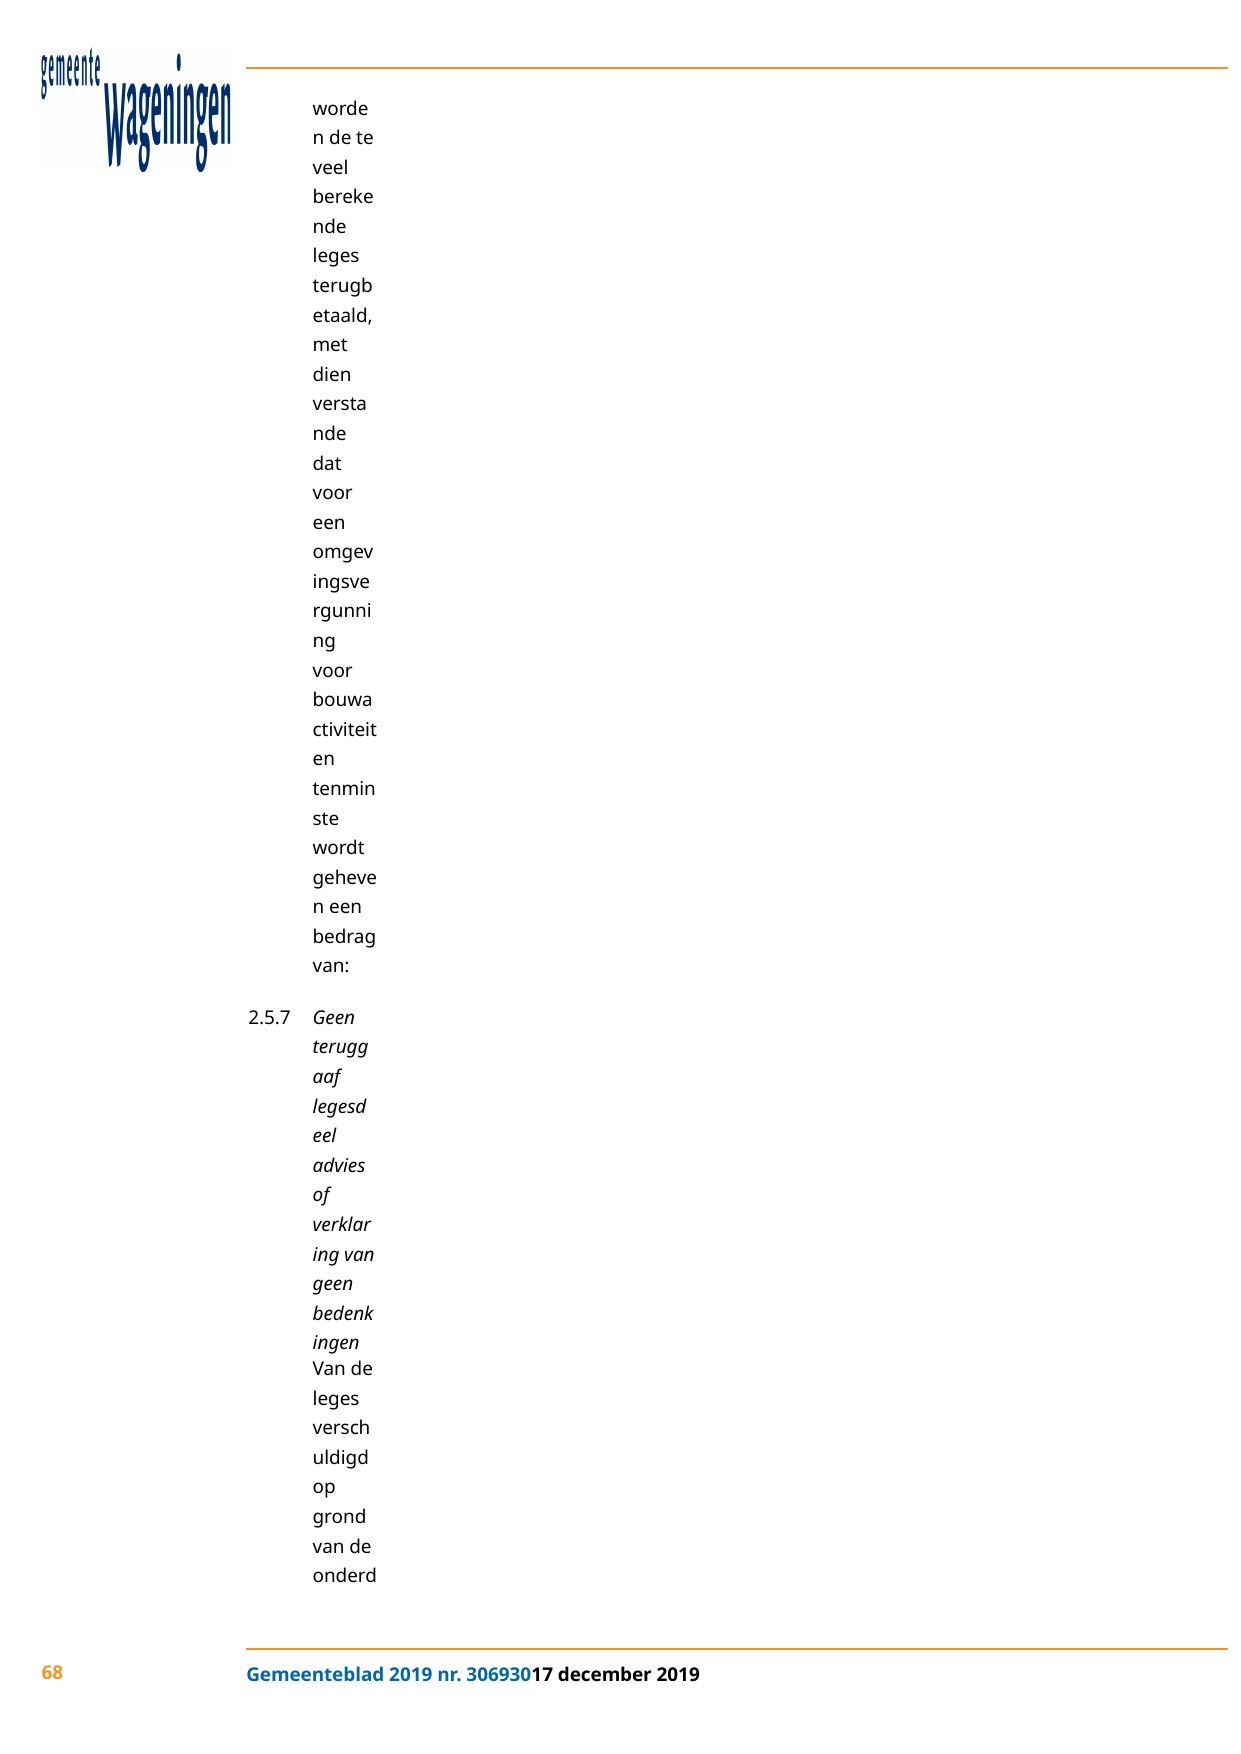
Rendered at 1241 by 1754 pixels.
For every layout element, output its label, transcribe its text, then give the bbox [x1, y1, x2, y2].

table_cell [377, 979, 442, 1004]
table_cell 2.5.7 [248, 1004, 312, 1355]
table_cell Van de leges verschuldigd op grond van de onderd [313, 1355, 377, 1588]
table_cell Geen teruggaaf legesdeel advies of verklaring van geen bedenkingen [313, 1004, 377, 1355]
table_cell [248, 979, 312, 1004]
table_cell [377, 95, 442, 978]
table_cell [313, 979, 377, 1004]
table_cell [377, 1004, 442, 1355]
table_cell [377, 1355, 442, 1588]
table_cell [248, 95, 312, 978]
table_cell [248, 1355, 312, 1588]
table_cell worden de te veel berekende leges terugbetaald, met dien verstande dat voor een omgevingsvergunning voor bouwactiviteiten tenminste wordt geheven een bedrag van: [313, 95, 377, 978]
picture [41, 47, 231, 172]
